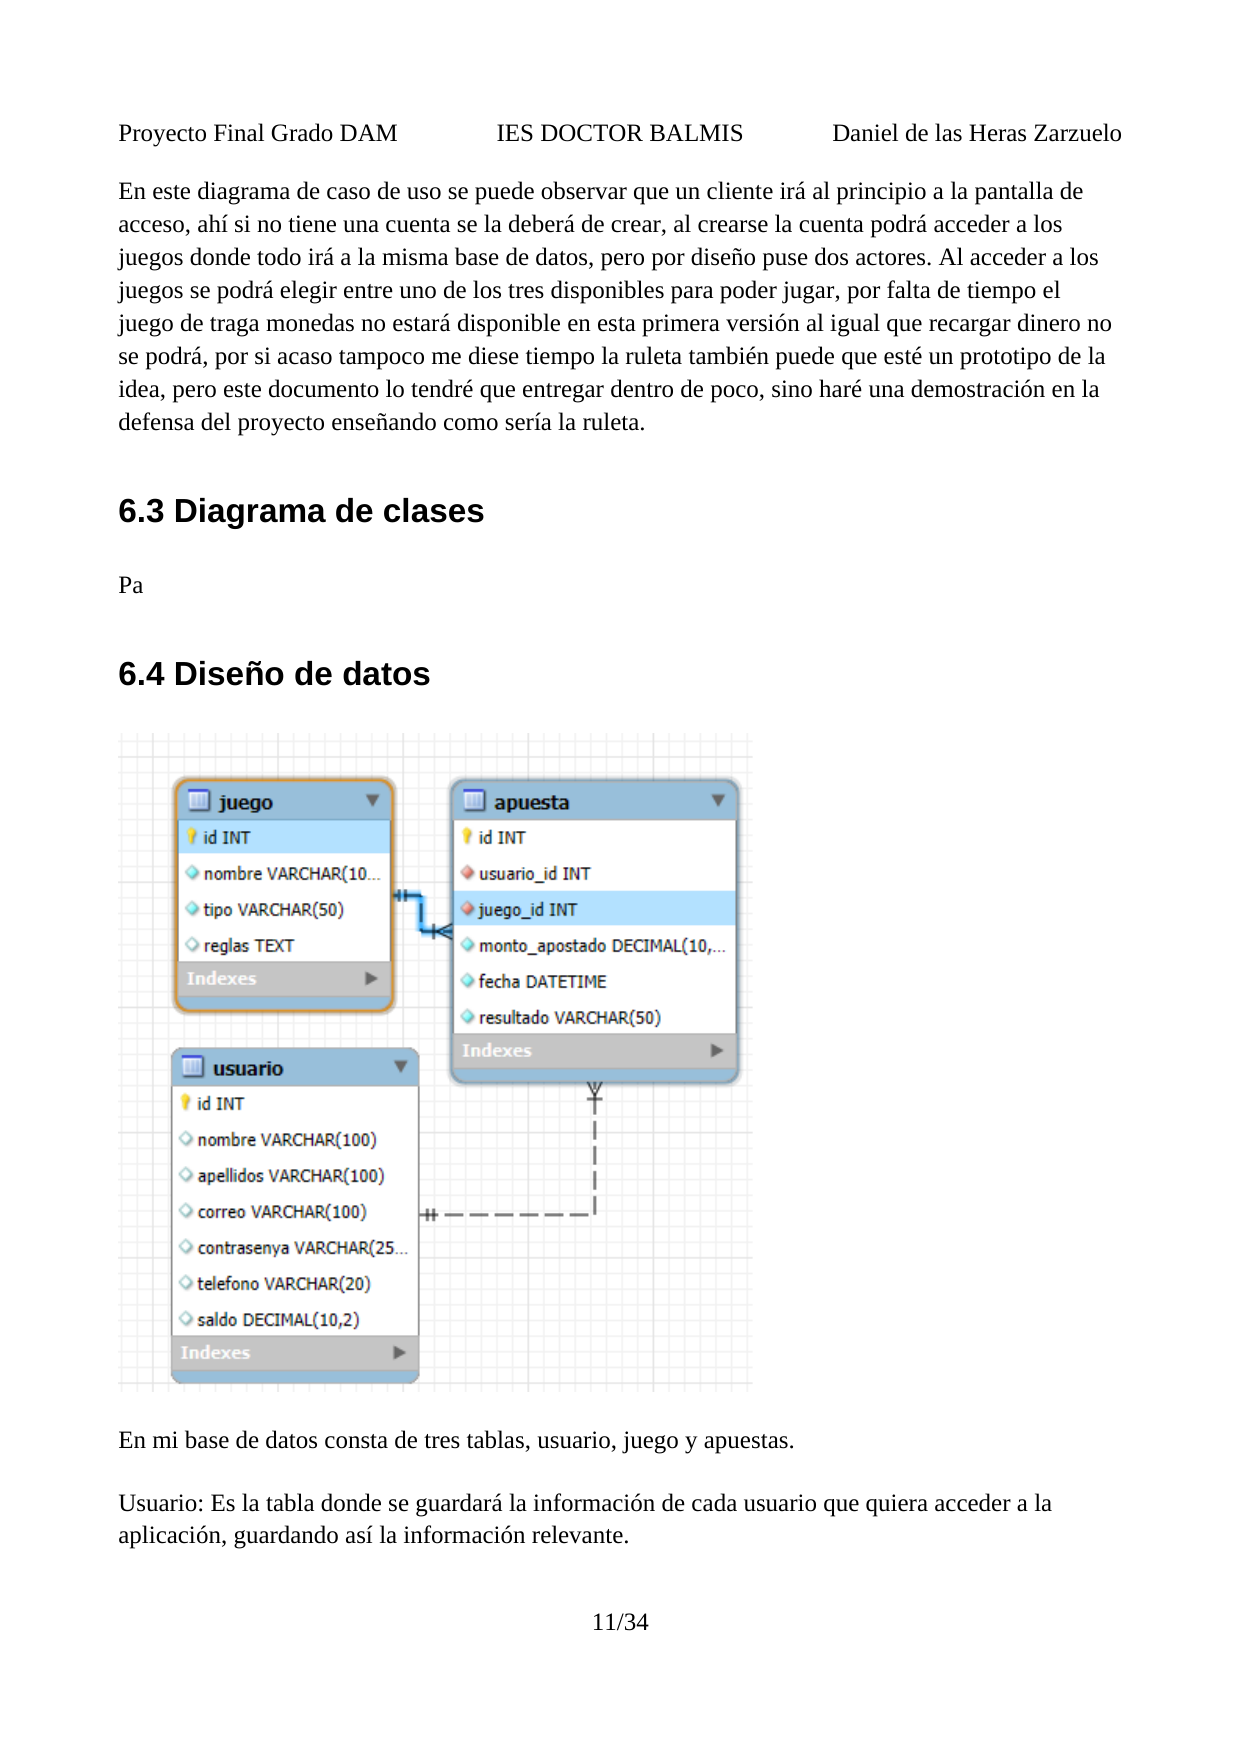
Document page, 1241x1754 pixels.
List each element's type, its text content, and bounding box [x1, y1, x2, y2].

text Pa [118, 571, 1122, 599]
text En este diagrama de caso de uso se puede observar que un cliente irá al principio a la pantalla de acceso, ahí si no tiene una cuenta se la deberá de crear, al crearse la cuenta podrá acceder a los juegos donde todo irá a la misma base de datos, pero por diseño puse dos actores. Al acceder a los juegos se podrá elegir entre uno de los tres disponibles para poder jugar, por falta de tiempo el juego de traga monedas no estará disponible en esta primera versión al igual que recargar dinero no se podrá, por si acaso tampoco me diese tiempo la ruleta también puede que esté un prototipo de la idea, pero este documento lo tendré que entregar dentro de poco, sino haré una demostración en la defensa del proyecto enseñando como sería la ruleta. [118, 176, 1122, 436]
text Usuario: Es la tabla donde se guardará la información de cada usuario que quiera acceder a la aplicación, guardando así la información relevante. [118, 1488, 1122, 1549]
picture [118, 733, 753, 1392]
subtitle 6.3 Diagrama de clases [118, 491, 1122, 529]
text En mi base de datos consta de tres tablas, usuario, juego y apuestas. [118, 1425, 1122, 1454]
subtitle 6.4 Diseño de datos [118, 654, 1122, 692]
